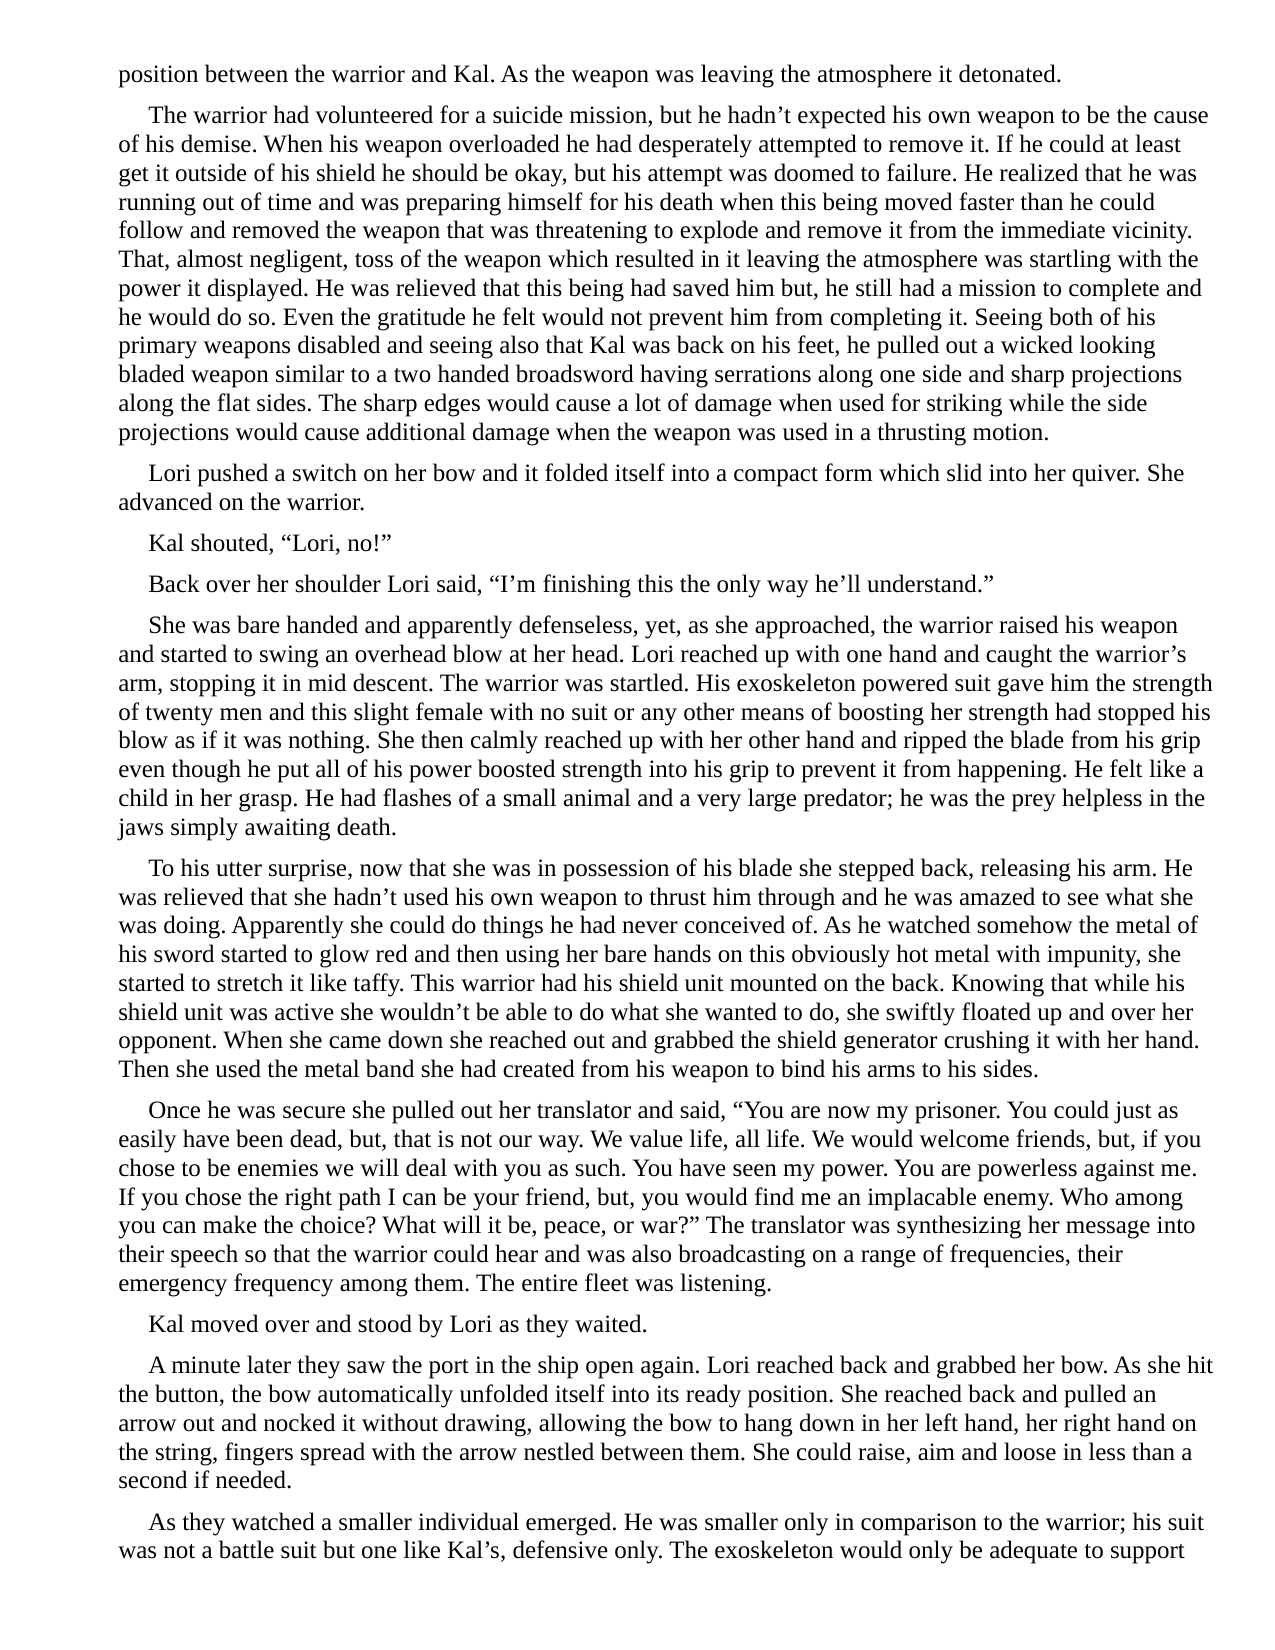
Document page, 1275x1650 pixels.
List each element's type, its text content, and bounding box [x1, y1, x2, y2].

text position between the warrior and Kal. As the weapon was leaving the atmosphere it detonated. [118, 59, 1216, 88]
text Once he was secure she pulled out her translator and said, “You are now my prisoner. You could just as easily have been dead, but, that is not our way. We value life, all life. We would welcome friends, but, if you chose to be enemies we will deal with you as such. You have seen my power. You are powerless against me. If you chose the right path I can be your friend, but, you would find me an implacable enemy. Who among you can make the choice? What will it be, peace, or war?” The translator was synthesizing her message into their speech so that the warrior could hear and was also broadcasting on a range of frequencies, their emergency frequency among them. The entire fleet was listening. [118, 1095, 1216, 1297]
text To his utter surprise, now that she was in possession of his blade she stepped back, releasing his arm. He was relieved that she hadn’t used his own weapon to thrust him through and he was amazed to see what she was doing. Apparently she could do things he had never conceived of. As he watched somehow the metal of his sword started to glow red and then using her bare hands on this obviously hot metal with impunity, she started to stretch it like taffy. This warrior had his shield unit mounted on the back. Knowing that while his shield unit was active she wouldn’t be able to do what she wanted to do, she swiftly floated up and over her opponent. When she came down she reached out and grabbed the shield generator crushing it with her hand. Then she used the metal band she had created from his weapon to bind his arms to his sides. [118, 853, 1216, 1083]
text Back over her shoulder Lori said, “I’m finishing this the only way he’ll understand.” [118, 569, 1216, 598]
text Kal shouted, “Lori, no!” [118, 528, 1216, 557]
text A minute later they saw the port in the ship open again. Lori reached back and grabbed her bow. As she hit the button, the bow automatically unfolded itself into its ready position. She reached back and pulled an arrow out and nocked it without drawing, allowing the bow to hang down in her left hand, her right hand on the string, fingers spread with the arrow nestled between them. She could raise, aim and loose in less than a second if needed. [118, 1350, 1216, 1494]
text The warrior had volunteered for a suicide mission, but he hadn’t expected his own weapon to be the cause of his demise. When his weapon overloaded he had desperately attempted to remove it. If he could at least get it outside of his shield he should be okay, but his attempt was doomed to failure. He realized that he was running out of time and was preparing himself for his death when this being moved faster than he could follow and removed the weapon that was threatening to explode and remove it from the immediate vicinity. That, almost negligent, toss of the weapon which resulted in it leaving the atmosphere was startling with the power it displayed. He was relieved that this being had saved him but, he still had a mission to complete and he would do so. Even the gratitude he felt would not prevent him from completing it. Seeing both of his primary weapons disabled and seeing also that Kal was back on his feet, he pulled out a wicked looking bladed weapon similar to a two handed broadsword having serrations along one side and sharp projections along the flat sides. The sharp edges would cause a lot of damage when used for striking while the side projections would cause additional damage when the weapon was used in a thrusting motion. [118, 100, 1216, 445]
text Lori pushed a switch on her bow and it folded itself into a compact form which slid into her quiver. She advanced on the warrior. [118, 458, 1216, 515]
text She was bare handed and apparently defenseless, yet, as she approached, the warrior raised his weapon and started to swing an overhead blow at her head. Lori reached up with one hand and caught the warrior’s arm, stopping it in mid descent. The warrior was startled. His exoskeleton powered suit gave him the strength of twenty men and this slight female with no suit or any other means of boosting her strength had stopped his blow as if it was nothing. She then calmly reached up with her other hand and ripped the blade from his grip even though he put all of his power boosted strength into his grip to prevent it from happening. He felt like a child in her grasp. He had flashes of a small animal and a very large predator; he was the prey helpless in the jaws simply awaiting death. [118, 610, 1216, 840]
text Kal moved over and stood by Lori as they waited. [118, 1309, 1216, 1338]
text As they watched a smaller individual emerged. He was smaller only in comparison to the warrior; his suit was not a battle suit but one like Kal’s, defensive only. The exoskeleton would only be adequate to support [118, 1507, 1216, 1564]
